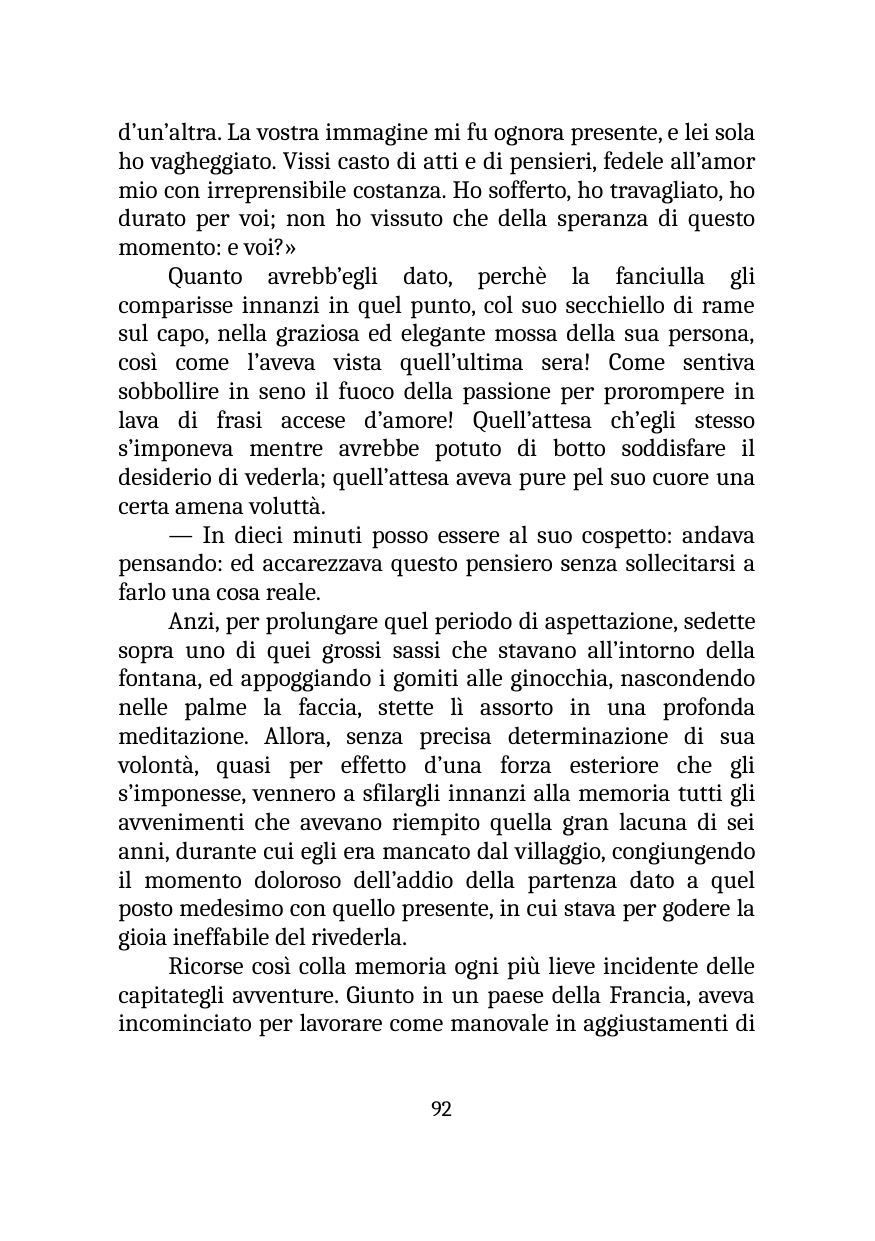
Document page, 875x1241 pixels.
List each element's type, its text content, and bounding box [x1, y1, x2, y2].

text — In dieci minuti posso essere al suo cospetto: andava pensando: ed accarezzava questo pensiero senza sollecitarsi a farlo una cosa reale. [118, 521, 756, 607]
text Quanto avrebb’egli dato, perchè la fanciulla gli comparisse innanzi in quel punto, col suo secchiello di rame sul capo, nella graziosa ed elegante mossa della sua persona, così come l’aveva vista quell’ultima sera! Come sentiva sobbollire in seno il fuoco della passione per prorompere in lava di frasi accese d’amore! Quell’attesa ch’egli stesso s’imponeva mentre avrebbe potuto di botto soddisfare il desiderio di vederla; quell’attesa aveva pure pel suo cuore una certa amena voluttà. [118, 262, 756, 521]
text Ricorse così colla memoria ogni più lieve incidente delle capitategli avventure. Giunto in un paese della Francia, aveva incominciato per lavorare come manovale in aggiustamenti di [118, 952, 756, 1038]
text Anzi, per prolungare quel periodo di aspettazione, sedette sopra uno di quei grossi sassi che stavano all’intorno della fontana, ed appoggiando i gomiti alle ginocchia, nascondendo nelle palme la faccia, stette lì assorto in una profonda meditazione. Allora, senza precisa determinazione di sua volontà, quasi per effetto d’una forza esteriore che gli s’imponesse, vennero a sfilargli innanzi alla memoria tutti gli avvenimenti che avevano riempito quella gran lacuna di sei anni, durante cui egli era mancato dal villaggio, congiungendo il momento doloroso dell’addio della partenza dato a quel posto medesimo con quello presente, in cui stava per godere la gioia ineffabile del rivederla. [118, 607, 756, 952]
text d’un’altra. La vostra immagine mi fu ognora presente, e lei sola ho vagheggiato. Vissi casto di atti e di pensieri, fedele all’amor mio con irreprensibile costanza. Ho sofferto, ho travagliato, ho durato per voi; non ho vissuto che della speranza di questo momento: e voi?» [118, 118, 756, 262]
